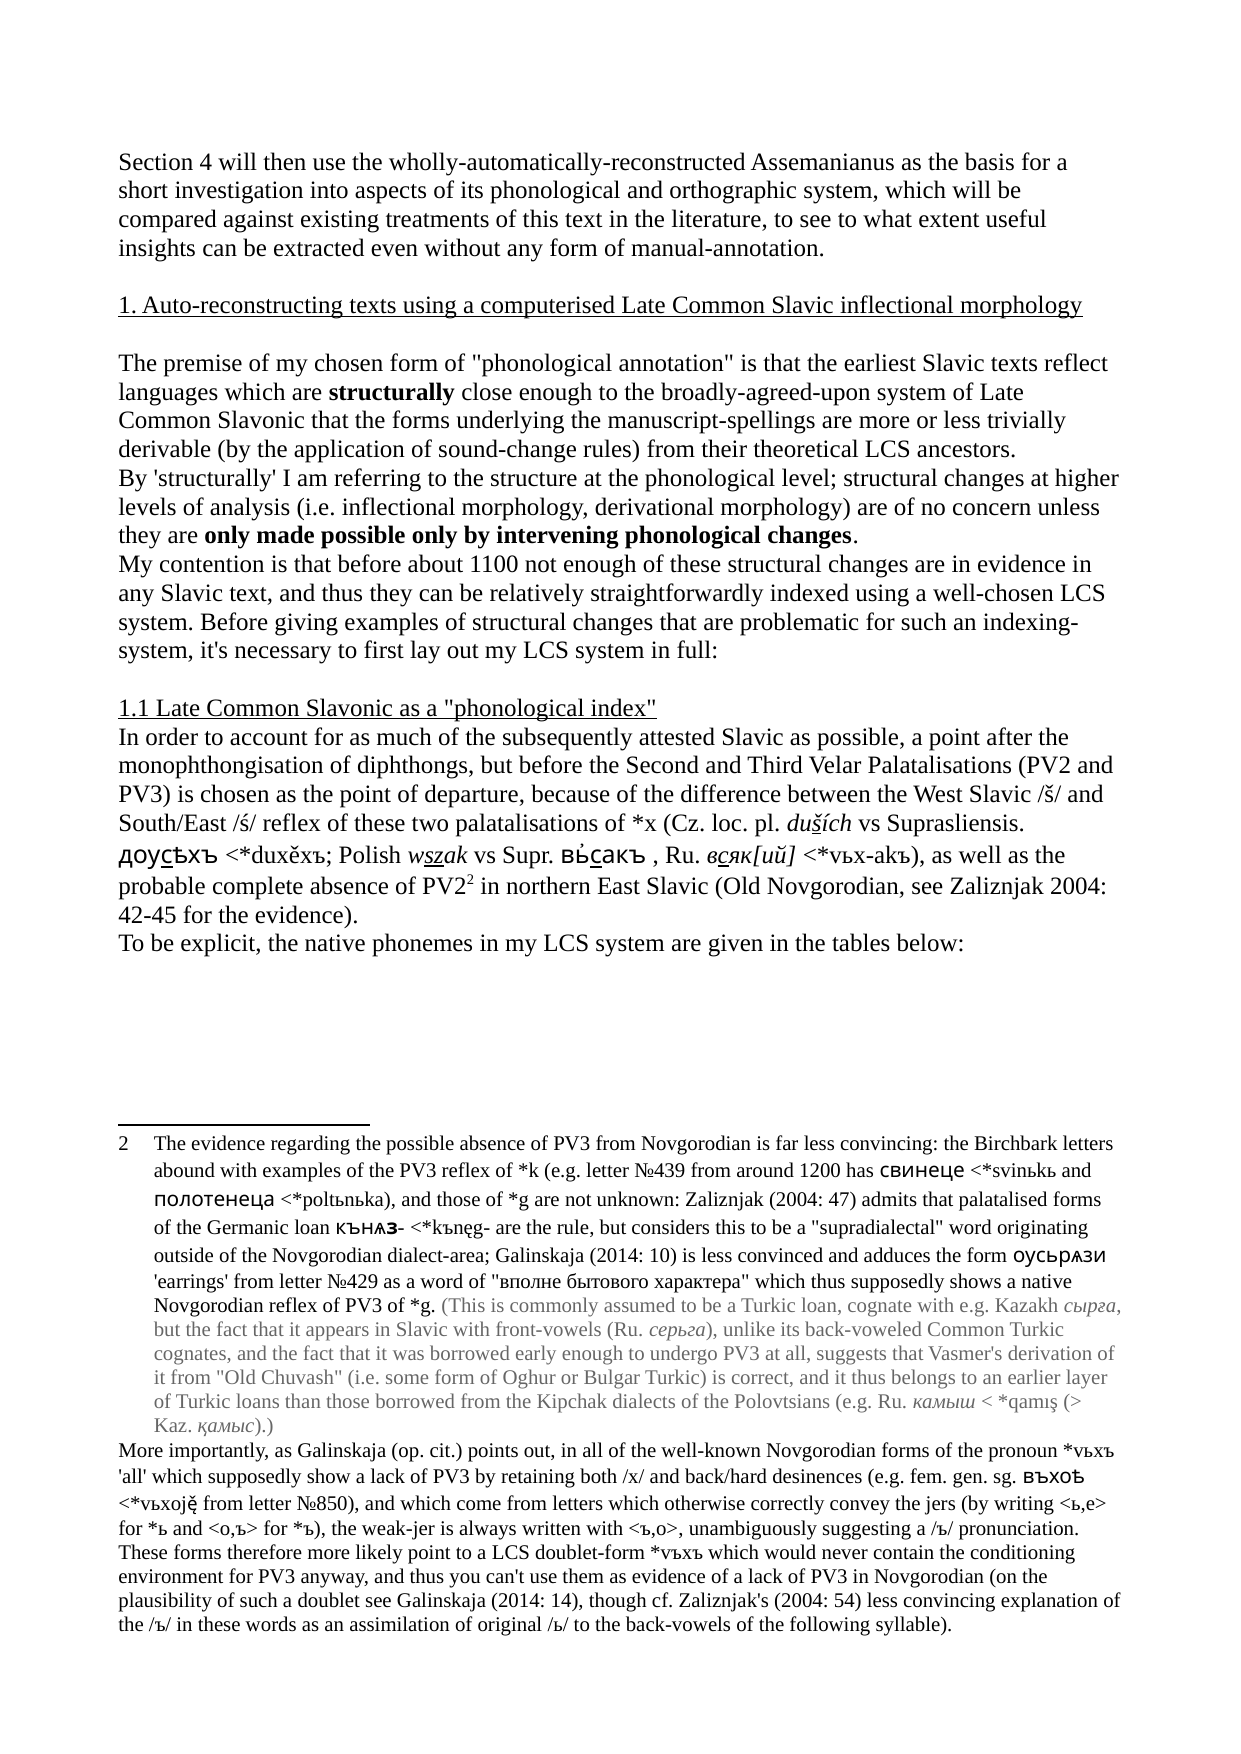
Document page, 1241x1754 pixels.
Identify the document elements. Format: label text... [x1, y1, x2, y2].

text Section 4 will then use the wholly-automatically-reconstructed Assemanianus as the basis for a short investigation into aspects of its phonological and orthographic system, which will be compared against existing treatments of this text in the literature, to see to what extent useful insights can be extracted even without any form of manual-annotation. [118, 147, 1122, 262]
text 1.1 Late Common Slavonic as a "phonological index" [118, 693, 1122, 722]
text The premise of my chosen form of "phonological annotation" is that the earliest Slavic texts reflect languages which are structurally close enough to the broadly-agreed-upon system of Late Common Slavonic that the forms underlying the manuscript-spellings are more or less trivially derivable (by the application of sound-change rules) from their theoretical LCS ancestors. [118, 348, 1122, 463]
text My contention is that before about 1100 not enough of these structural changes are in evidence in any Slavic text, and thus they can be relatively straightforwardly indexed using a well-chosen LCS system. Before giving examples of structural changes that are problematic for such an indexing-system, it's necessary to first lay out my LCS system in full: [118, 549, 1122, 664]
text 1. Auto-reconstructing texts using a computerised Late Common Slavic inflectional morphology [118, 291, 1122, 319]
text More importantly, as Galinskaja (op. cit.) points out, in all of the well-known Novgorodian forms of the pronoun *vьxъ 'all' which supposedly show a lack of PV3 by retaining both /x/ and back/hard desinences (e.g. fem. gen. sg. въхоѣ <*vьxoję̌ from letter №850), and which come from letters which otherwise correctly convey the jers (by writing <ь,е> for *ь and <о,ъ> for *ъ), the weak-jer is always written with <ъ,о>, unambiguously suggesting a /ъ/ pronunciation. These forms therefore more likely point to a LCS doublet-form *vъxъ which would never contain the conditioning environment for PV3 anyway, and thus you can't use them as evidence of a lack of PV3 in Novgorodian (on the plausibility of such a doublet see Galinskaja (2014: 14), though cf. Zaliznjak's (2004: 54) less convincing explanation of the /ъ/ in these words as an assimilation of original /ь/ to the back-vowels of the following syllable). [118, 1437, 1122, 1636]
text In order to account for as much of the subsequently attested Slavic as possible, a point after the monophthongisation of diphthongs, but before the Second and Third Velar Palatalisations (PV2 and PV3) is chosen as the point of departure, because of the difference between the West Slavic /š/ and South/East /ś/ reflex of these two palatalisations of *x (Cz. loc. pl. duších vs Suprasliensis. доусѣхъ <*duxěxъ; Polish wszak vs Supr. вь҆сакъ , Ru. всяк[ий] <*vьx‑akъ), as well as the probable complete absence of PV2 in northern East Slavic (Old Novgorodian, see Zaliznjak 2004: 42-45 for the evidence). To be explicit, the native phonemes in my LCS system are given in the tables below: [118, 722, 1122, 957]
text By 'structurally' I am referring to the structure at the phonological level; structural changes at higher levels of analysis (i.e. inflectional morphology, derivational morphology) are of no concern unless they are only made possible only by intervening phonological changes. [118, 463, 1122, 549]
text The evidence regarding the possible absence of PV3 from Novgorodian is far less convincing: the Birchbark letters abound with examples of the PV3 reflex of *k (e.g. letter №439 from around 1200 has свинеце <*svinьkь and полотенеца <*poltьnьka), and those of *g are not unknown: Zaliznjak (2004: 47) admits that palatalised forms of the Germanic loan кънѧз‑ <*kъnęg‑ are the rule, but considers this to be a "supradialectal" word originating outside of the Novgorodian dialect-area; Galinskaja (2014: 10) is less convinced and adduces the form оусьрѧзи 'earrings' from letter №429 as a word of "вполне бытового характера" which thus supposedly shows a native Novgorodian reflex of PV3 of *g. (This is commonly assumed to be a Turkic loan, cognate with e.g. Kazakh сырға, but the fact that it appears in Slavic with front-vowels (Ru. серьга), unlike its back-voweled Common Turkic cognates, and the fact that it was borrowed early enough to undergo PV3 at all, suggests that Vasmer's derivation of it from "Old Chuvash" (i.e. some form of Oghur or Bulgar Turkic) is correct, and it thus belongs to an earlier layer of Turkic loans than those borrowed from the Kipchak dialects of the Polovtsians (e.g. Ru. камыш < *qamış (> Kaz. қамыс).) [118, 1131, 1122, 1437]
